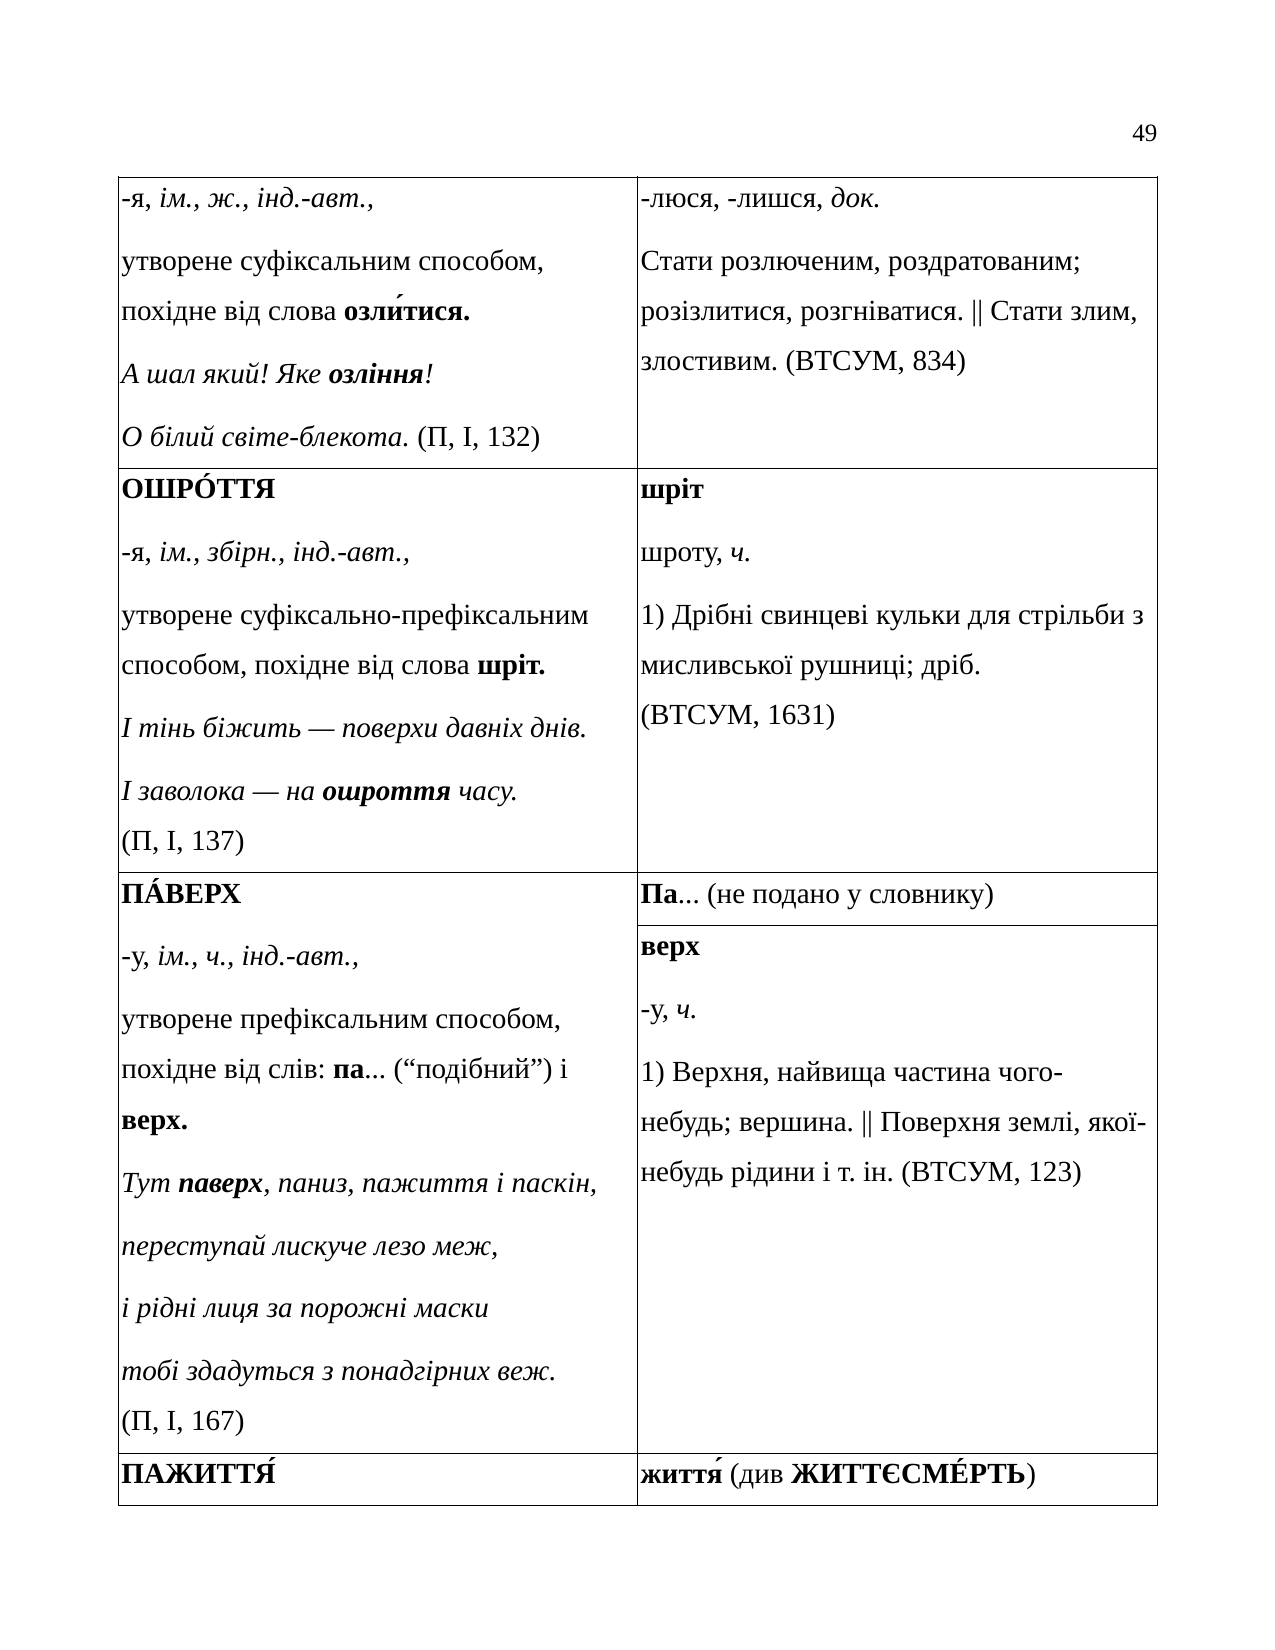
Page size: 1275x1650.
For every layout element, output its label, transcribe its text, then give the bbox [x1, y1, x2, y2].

table_cell ПАЖИТТЯ́ [119, 1454, 637, 1505]
table_cell верх -у, ч. 1) Верхня, найвища частина чого-небудь; вершина. || Поверхня землі, якої-небудь рідини і т. ін. (ВТСУМ, 123) [638, 926, 1157, 1453]
table_cell -я, ім., ж., інд.-авт., утворене суфіксальним способом, похідне від слова озли́тися. А шал який! Яке озління! О білий світе-блекота. (П, І, 132) [119, 178, 637, 468]
table_cell Па... (не подано у словнику) [638, 873, 1157, 925]
table_cell ПÁВЕРХ -у, ім., ч., інд.-авт., утворене префіксальним способом, похідне від слів: па... (“подібний”) і верх. Тут паверх, паниз, пажиття і паскін, переступай лискуче лезо меж, і рідні лиця за порожні маски тобі здадуться з понадгірних веж. (П, І, 167) [119, 873, 637, 1453]
table_cell шріт шроту, ч. 1) Дрібні свинцеві кульки для стрільби з мисливської рушниці; дріб. (ВТСУМ, 1631) [638, 469, 1157, 872]
table_cell життя́ (див ЖИТТЄСМÉРТЬ) [638, 1454, 1157, 1505]
table_cell ОШРÓТТЯ -я, ім., збірн., інд.-авт., утворене суфіксально-префіксальним способом, похідне від слова шріт. І тінь біжить — поверхи давніх днів. І заволока — на ошроття часу. (П, І, 137) [119, 469, 637, 872]
table_cell -люся, -лишся, док. Стати розлюченим, роздратованим; розізлитися, розгніватися. || Стати злим, злостивим. (ВТСУМ, 834) [638, 178, 1157, 468]
